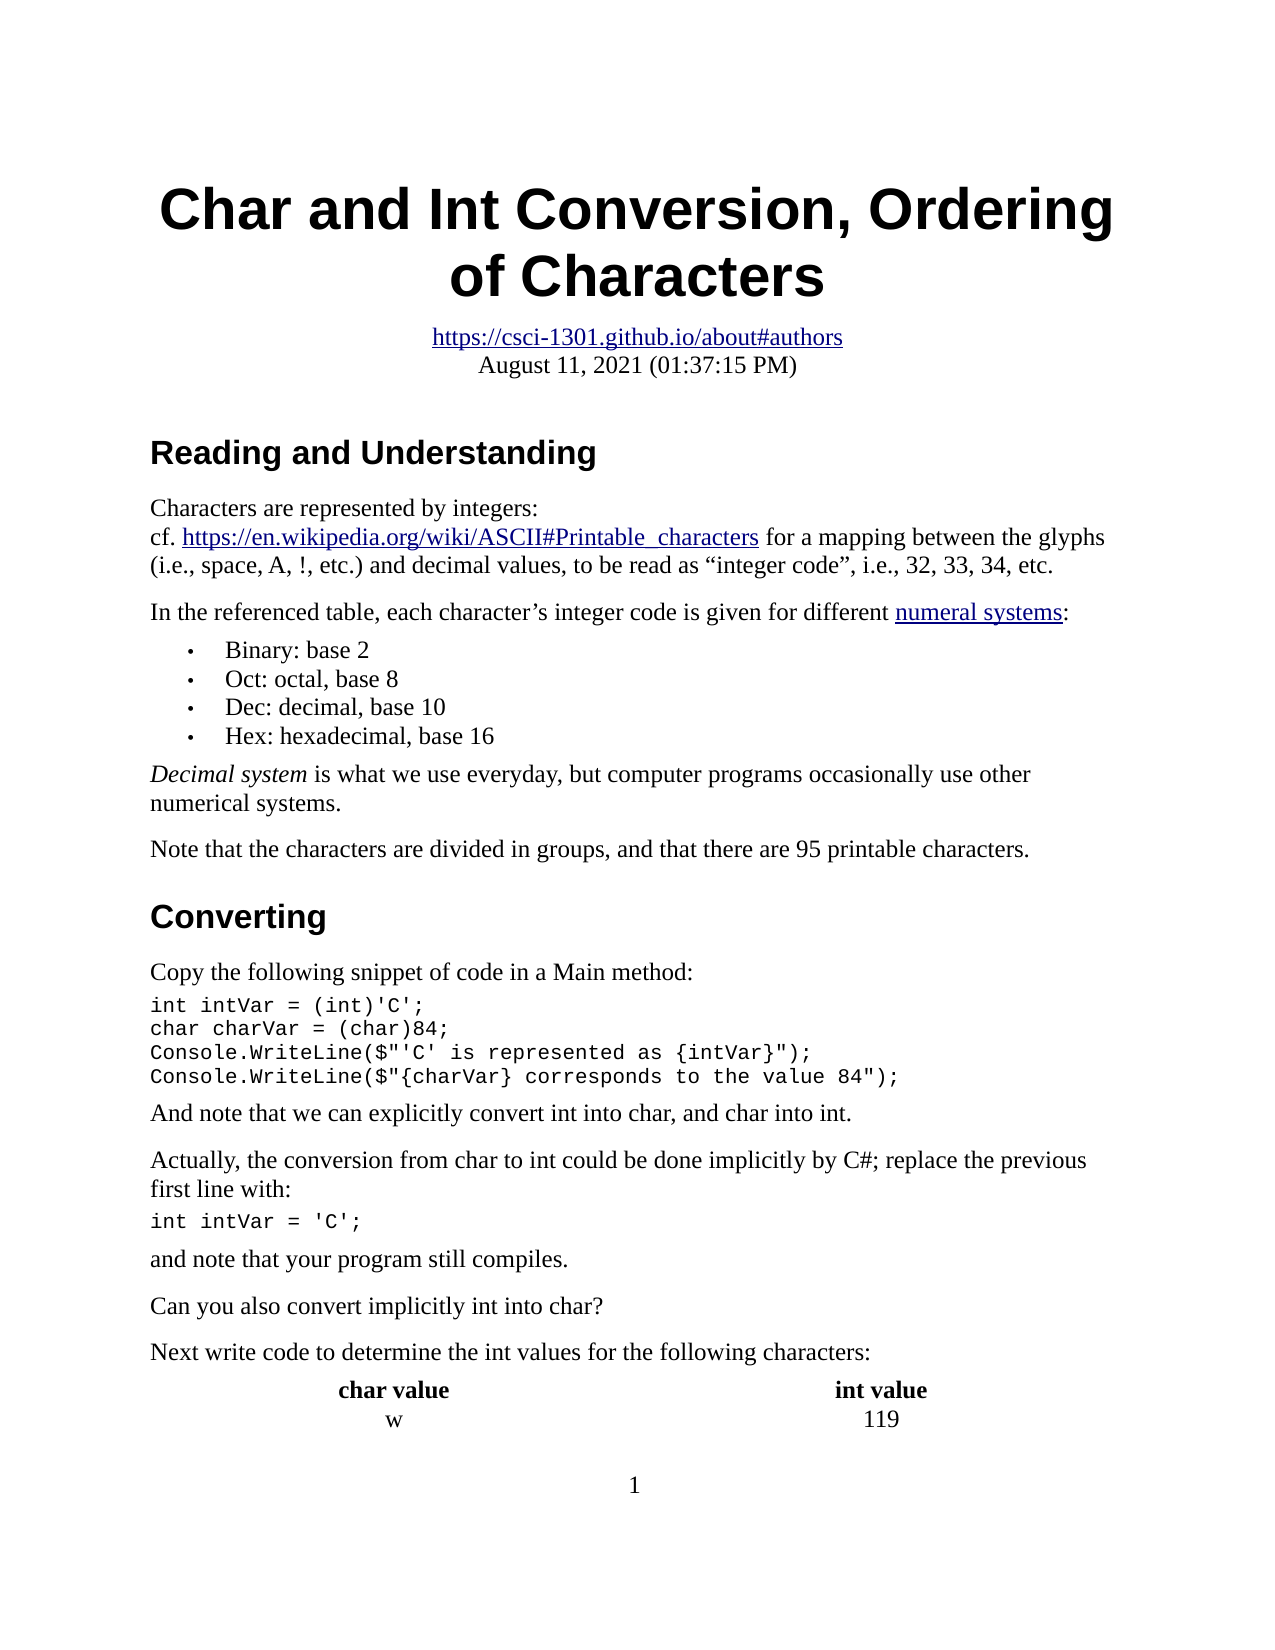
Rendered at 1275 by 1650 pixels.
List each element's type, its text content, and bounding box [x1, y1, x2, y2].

text Decimal system is what we use everyday, but computer programs occasionally use other numerical systems. [150, 759, 1125, 816]
table_header char value [150, 1375, 637, 1404]
text https://csci-1301.github.io/about#authors [150, 322, 1125, 350]
text And note that we can explicitly convert int into char, and char into int. [150, 1098, 1125, 1127]
text Can you also convert implicitly int into char? [150, 1291, 1125, 1319]
list Binary: base 2 [187, 635, 1125, 664]
text Actually, the conversion from char to int could be done implicitly by C#; replace the previous first line with: [150, 1145, 1125, 1202]
text Console.WriteLine($"'C' is represented as {intVar}"); [150, 1042, 1125, 1066]
subtitle Converting [150, 897, 1125, 936]
list Dec: decimal, base 10 [187, 692, 1125, 721]
title Char and Int Conversion, Ordering of Characters [150, 175, 1125, 309]
text In the referenced table, each character’s integer code is given for different numeral systems: [150, 597, 1125, 626]
text Console.WriteLine($"{charVar} corresponds to the value 84"); [150, 1066, 1125, 1089]
text Note that the characters are divided in groups, and that there are 95 printable characters. [150, 834, 1125, 863]
subtitle Reading and Understanding [150, 433, 1125, 472]
text int intVar = 'C'; [150, 1211, 1125, 1235]
list Oct: octal, base 8 [187, 664, 1125, 692]
table_header int value [638, 1375, 1125, 1404]
text Next write code to determine the int values for the following characters: [150, 1337, 1125, 1366]
table_cell 119 [638, 1404, 1125, 1433]
text char charVar = (char)84; [150, 1018, 1125, 1042]
text Copy the following snippet of code in a Main method: [150, 957, 1125, 986]
text int intVar = (int)'C'; [150, 995, 1125, 1018]
text August 11, 2021 (01:37:15 PM) [150, 350, 1125, 379]
text Characters are represented by integers: cf. https://en.wikipedia.org/wiki/ASCII#Printable_characters for a mapping between the glyphs (i.e., space, A, !, etc.) and decimal values, to be read as “integer code”, i.e., 32, 33, 34, etc. [150, 493, 1125, 579]
table_cell w [150, 1404, 637, 1433]
list Hex: hexadecimal, base 16 [187, 721, 1125, 750]
text and note that your program still compiles. [150, 1244, 1125, 1273]
